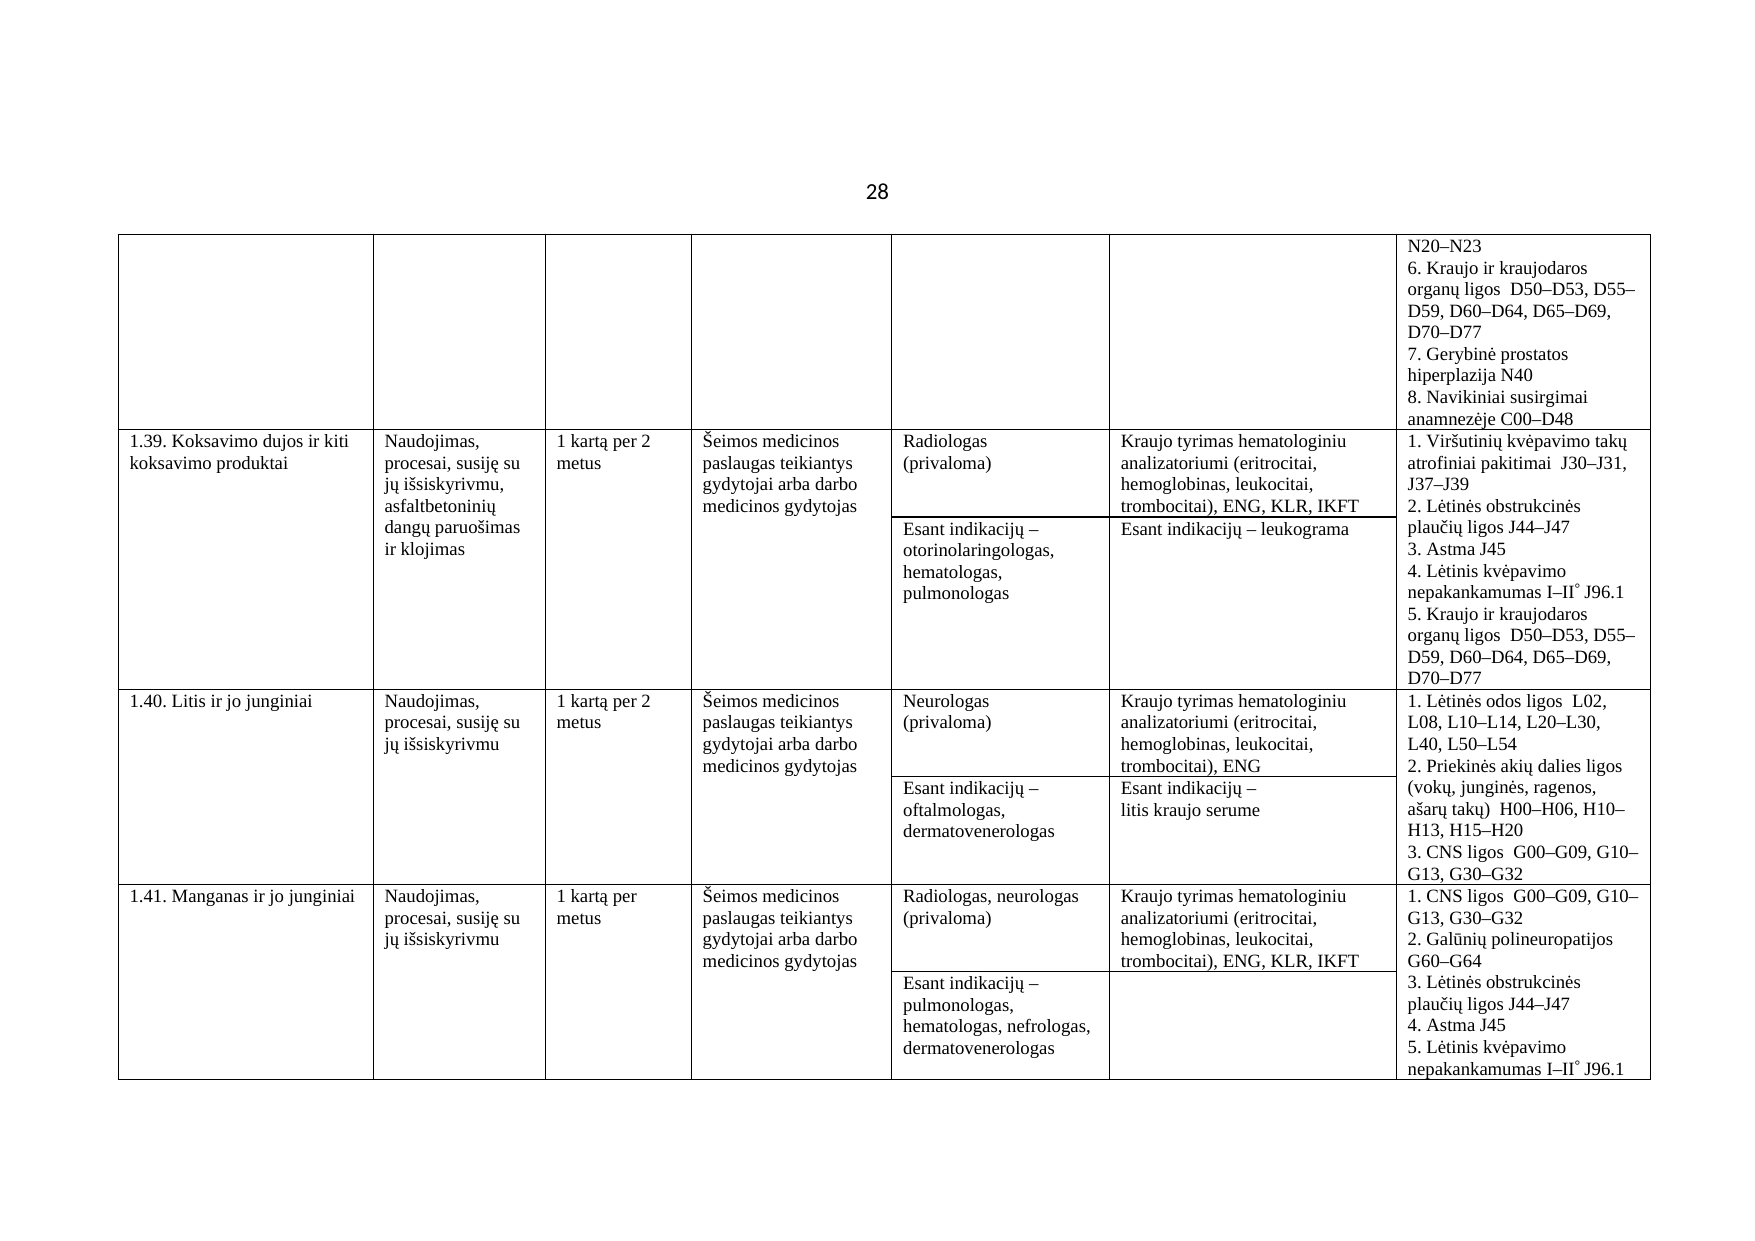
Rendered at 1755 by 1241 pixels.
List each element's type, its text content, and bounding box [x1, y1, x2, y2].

table_cell 1. CNS ligos G00–G09, G10–G13, G30–G32 2. Galūnių polineuropatijos G60–G64 3. Lėtinės obstrukcinės plaučių ligos J44–J47 4. Astma J45 5. Lėtinis kvėpavimo nepakankamumas I–II J96.1 [1397, 885, 1650, 1079]
table_cell Esant indikacijų – pulmonologas, hematologas, nefrologas, dermatovenerologas [892, 972, 1109, 1079]
table_cell [374, 235, 545, 429]
table_cell Radiologas, neurologas (privaloma) [892, 885, 1109, 971]
table_cell [1110, 235, 1396, 429]
table_cell N20–N23 6. Kraujo ir kraujodaros organų ligos D50–D53, D55–D59, D60–D64, D65–D69, D70–D77 7. Gerybinė prostatos hiperplazija N40 8. Navikiniai susirgimai anamnezėje C00–D48 [1397, 235, 1650, 429]
table_cell 1 kartą per 2 metus [546, 690, 691, 884]
table_cell 1.40. Litis ir jo junginiai [119, 690, 373, 884]
table_cell [892, 235, 1109, 429]
table_cell [546, 235, 691, 429]
table_cell Radiologas (privaloma) [892, 430, 1109, 516]
table_cell [1110, 972, 1396, 1079]
table_cell Esant indikacijų – leukograma [1110, 518, 1396, 689]
table_cell Esant indikacijų – otorinolaringologas, hematologas, pulmonologas [892, 518, 1109, 689]
table_cell Neurologas (privaloma) [892, 690, 1109, 776]
table_cell 1 kartą per metus [546, 885, 691, 1079]
table_cell Šeimos medicinos paslaugas teikiantys gydytojai arba darbo medicinos gydytojas [692, 885, 891, 1079]
table_cell 1 kartą per 2 metus [546, 430, 691, 689]
table_cell Esant indikacijų – oftalmologas, dermatovenerologas [892, 777, 1109, 884]
table_cell [119, 235, 373, 429]
table_cell Šeimos medicinos paslaugas teikiantys gydytojai arba darbo medicinos gydytojas [692, 430, 891, 689]
table_cell 1.39. Koksavimo dujos ir kiti koksavimo produktai [119, 430, 373, 689]
table_cell Naudojimas, procesai, susiję su jų išsiskyrivmu [374, 690, 545, 884]
table_cell Šeimos medicinos paslaugas teikiantys gydytojai arba darbo medicinos gydytojas [692, 690, 891, 884]
table_cell [692, 235, 891, 429]
table_cell Kraujo tyrimas hematologiniu analizatoriumi (eritrocitai, hemoglobinas, leukocitai, trombocitai), ENG, KLR, IKFT [1110, 430, 1396, 516]
table_cell Esant indikacijų – litis kraujo serume [1110, 777, 1396, 884]
table_cell Naudojimas, procesai, susiję su jų išsiskyrivmu [374, 885, 545, 1079]
table_cell Kraujo tyrimas hematologiniu analizatoriumi (eritrocitai, hemoglobinas, leukocitai, trombocitai), ENG, KLR, IKFT [1110, 885, 1396, 971]
table_cell 1. Lėtinės odos ligos L02, L08, L10–L14, L20–L30, L40, L50–L54 2. Priekinės akių dalies ligos (vokų, junginės, ragenos, ašarų takų) H00–H06, H10–H13, H15–H20 3. CNS ligos G00–G09, G10–G13, G30–G32 [1397, 690, 1650, 884]
table_cell 1.41. Manganas ir jo junginiai [119, 885, 373, 1079]
table_cell 1. Viršutinių kvėpavimo takų atrofiniai pakitimai J30–J31, J37–J39 2. Lėtinės obstrukcinės plaučių ligos J44–J47 3. Astma J45 4. Lėtinis kvėpavimo nepakankamumas I–II J96.1 5. Kraujo ir kraujodaros organų ligos D50–D53, D55–D59, D60–D64, D65–D69, D70–D77 [1397, 430, 1650, 689]
table_cell Naudojimas, procesai, susiję su jų išsiskyrivmu, asfaltbetoninių dangų paruošimas ir klojimas [374, 430, 545, 689]
table_cell Kraujo tyrimas hematologiniu analizatoriumi (eritrocitai, hemoglobinas, leukocitai, trombocitai), ENG [1110, 690, 1396, 776]
